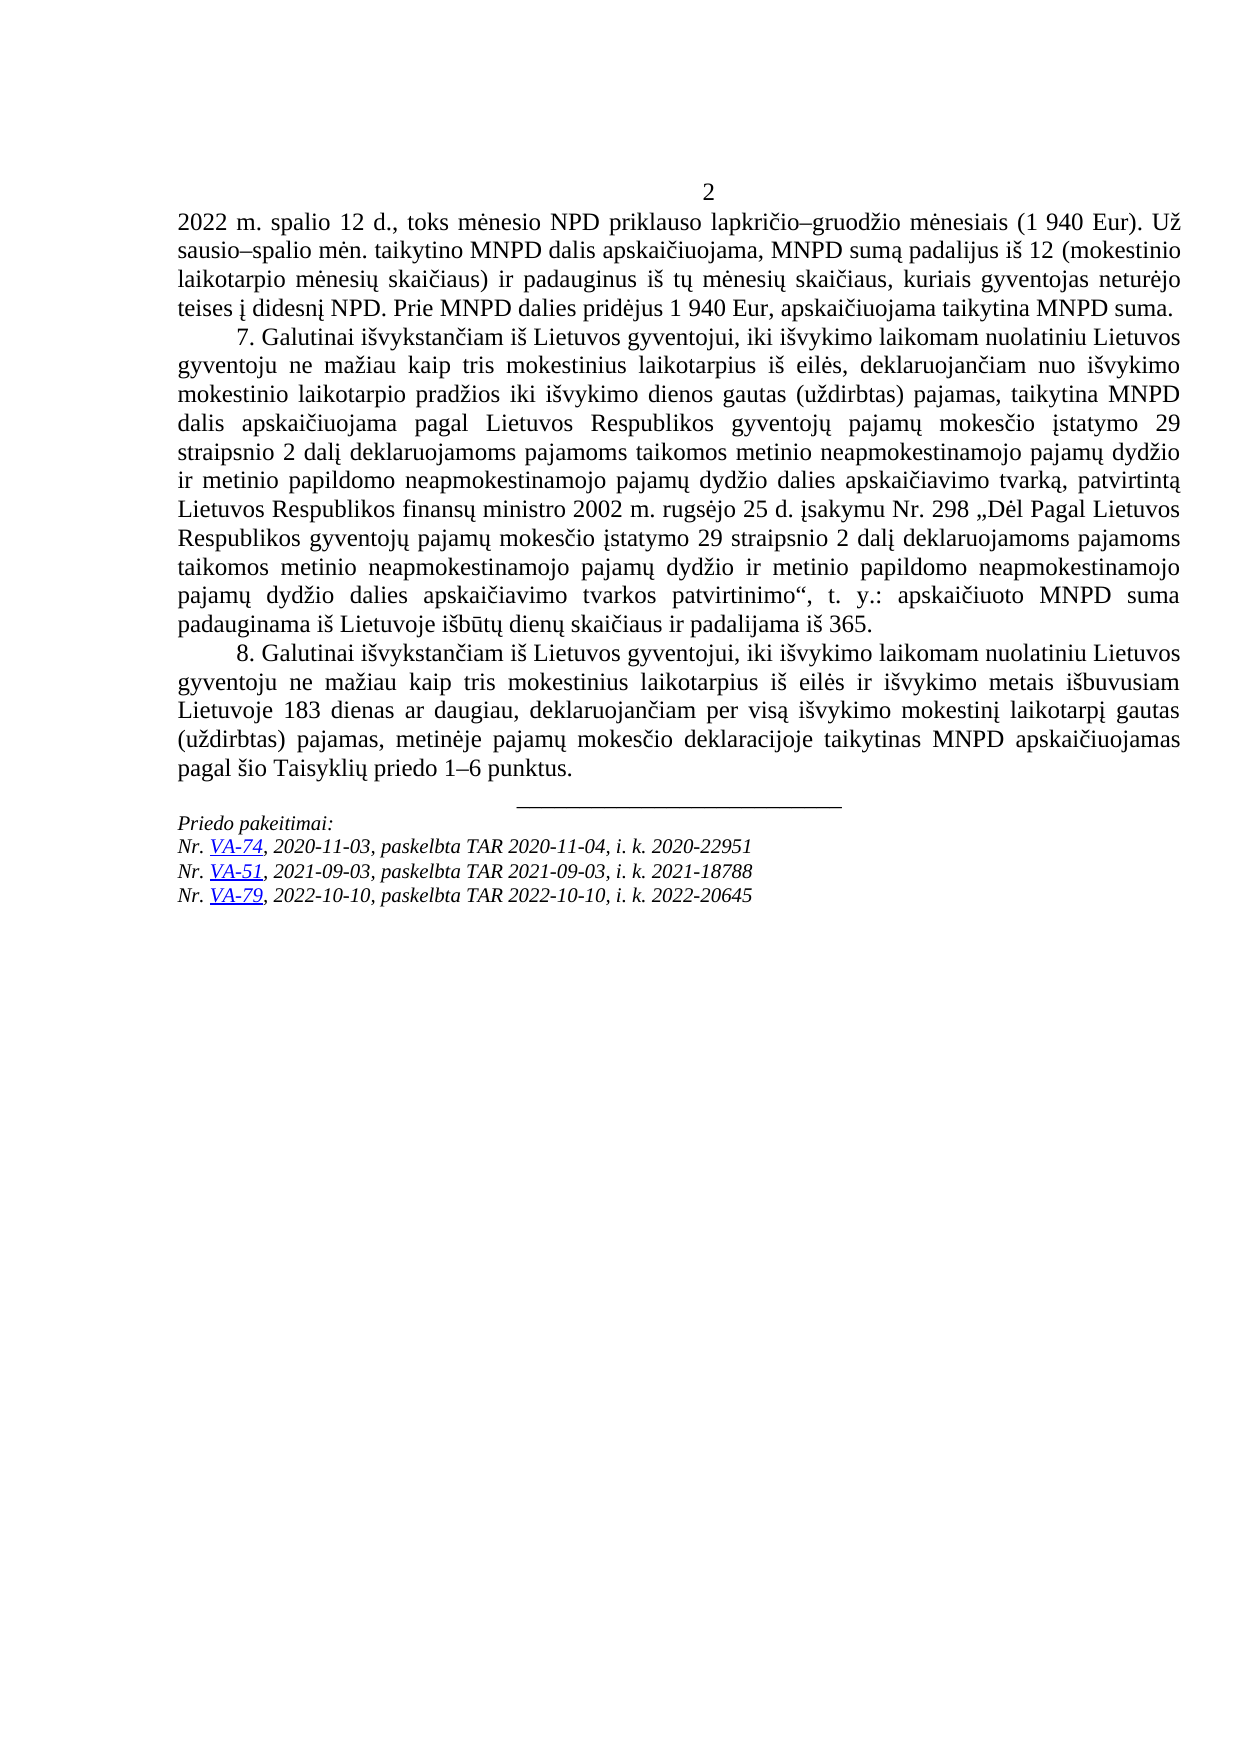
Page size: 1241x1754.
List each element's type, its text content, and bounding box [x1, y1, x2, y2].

text __________________________ [177, 782, 1181, 810]
text Nr. VA-79, 2022-10-10, paskelbta TAR 2022-10-10, i. k. 2022-20645 [177, 883, 1181, 907]
text 7. Galutinai išvykstančiam iš Lietuvos gyventojui, iki išvykimo laikomam nuolatiniu Lietuvos gyventoju ne mažiau kaip tris mokestinius laikotarpius iš eilės, deklaruojančiam nuo išvykimo mokestinio laikotarpio pradžios iki išvykimo dienos gautas (uždirbtas) pajamas, taikytina MNPD dalis apskaičiuojama pagal Lietuvos Respublikos gyventojų pajamų mokesčio įstatymo 29 straipsnio 2 dalį deklaruojamoms pajamoms taikomos metinio neapmokestinamojo pajamų dydžio ir metinio papildomo neapmokestinamojo pajamų dydžio dalies apskaičiavimo tvarką, patvirtintą Lietuvos Respublikos finansų ministro 2002 m. rugsėjo 25 d. įsakymu Nr. 298 „Dėl Pagal Lietuvos Respublikos gyventojų pajamų mokesčio įstatymo 29 straipsnio 2 dalį deklaruojamoms pajamoms taikomos metinio neapmokestinamojo pajamų dydžio ir metinio papildomo neapmokestinamojo pajamų dydžio dalies apskaičiavimo tvarkos patvirtinimo“, t. y.: apskaičiuoto MNPD suma padauginama iš Lietuvoje išbūtų dienų skaičiaus ir padalijama iš 365. [177, 322, 1181, 638]
text Nr. VA-74, 2020-11-03, paskelbta TAR 2020-11-04, i. k. 2020-22951 [177, 834, 1181, 858]
text 2022 m. spalio 12 d., toks mėnesio NPD priklauso lapkričio–gruodžio mėnesiais (1 940 Eur). Už sausio–spalio mėn. taikytino MNPD dalis apskaičiuojama, MNPD sumą padalijus iš 12 (mokestinio laikotarpio mėnesių skaičiaus) ir padauginus iš tų mėnesių skaičiaus, kuriais gyventojas neturėjo teises į didesnį NPD. Prie MNPD dalies pridėjus 1 940 Eur, apskaičiuojama taikytina MNPD suma. [177, 207, 1181, 322]
text Priedo pakeitimai: [177, 810, 1181, 834]
text 8. Galutinai išvykstančiam iš Lietuvos gyventojui, iki išvykimo laikomam nuolatiniu Lietuvos gyventoju ne mažiau kaip tris mokestinius laikotarpius iš eilės ir išvykimo metais išbuvusiam Lietuvoje 183 dienas ar daugiau, deklaruojančiam per visą išvykimo mokestinį laikotarpį gautas (uždirbtas) pajamas, metinėje pajamų mokesčio deklaracijoje taikytinas MNPD apskaičiuojamas pagal šio Taisyklių priedo 1–6 punktus. [177, 638, 1181, 782]
text Nr. VA-51, 2021-09-03, paskelbta TAR 2021-09-03, i. k. 2021-18788 [177, 858, 1181, 883]
